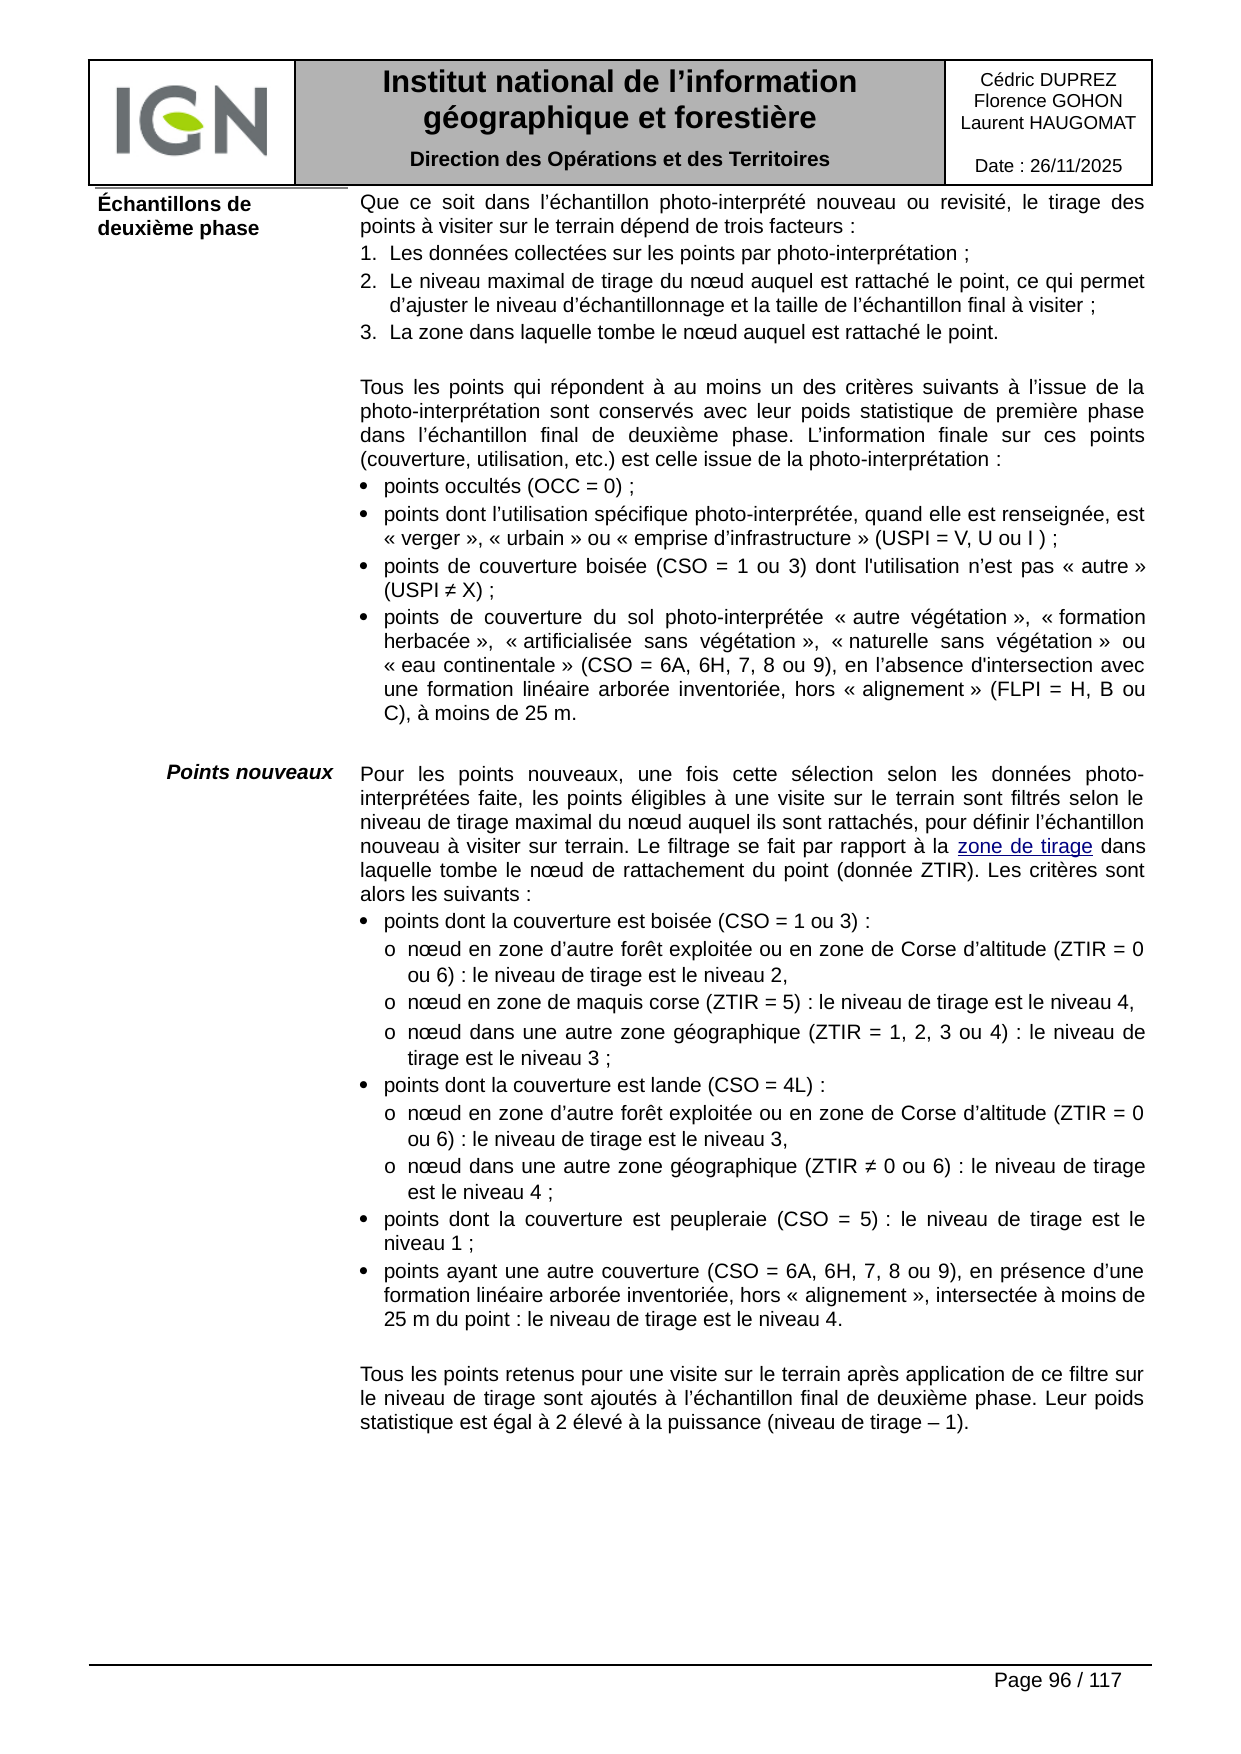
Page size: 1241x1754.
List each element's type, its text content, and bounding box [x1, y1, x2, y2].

table_cell Échantillons de deuxième phase [89, 186, 354, 758]
table_cell Pour les points nouveaux, une fois cette sélection selon les données photo-interprétées faite, les points éligibles à une visite sur le terrain sont filtrés selon le niveau de tirage maximal du nœud auquel ils sont rattachés, pour définir l’échantillon nouveau à visiter sur terrain. Le filtrage se fait par rapport à la zone de tirage dans laquelle tombe le nœud de rattachement du point (donnée ZTIR). Les critères sont alors les suivants : points dont la couverture est boisée (CSO = 1 ou 3) : nœud en zone d’autre forêt exploitée ou en zone de Corse d’altitude (ZTIR = 0 ou 6) : le niveau de tirage est le niveau 2, nœud en zone de maquis corse (ZTIR = 5) : le niveau de tirage est le niveau 4, nœud dans une autre zone géographique (ZTIR = 1, 2, 3 ou 4) : le niveau de tirage est le niveau 3 ; points dont la couverture est lande (CSO = 4L) : nœud en zone d’autre forêt exploitée ou en zone de Corse d’altitude (ZTIR = 0 ou 6) : le niveau de tirage est le niveau 3, nœud dans une autre zone géographique (ZTIR ≠ 0 ou 6) : le niveau de tirage est le niveau 4 ; points dont la couverture est peupleraie (CSO = 5) : le niveau de tirage est le niveau 1 ; points ayant une autre couverture (CSO = 6A, 6H, 7, 8 ou 9), en présence d’une formation linéaire arborée inventoriée, hors « alignement », intersectée à moins de 25 m du point : le niveau de tirage est le niveau 4. Tous les points retenus pour une visite sur le terrain après application de ce filtre sur le niveau de tirage sont ajoutés à l’échantillon final de deuxième phase. Leur poids statistique est égal à 2 élevé à la puissance (niveau de tirage – 1). [354, 759, 1152, 1467]
picture [91, 62, 293, 180]
table_cell Points nouveaux [89, 759, 354, 1467]
table_cell Que ce soit dans l’échantillon photo-interprété nouveau ou revisité, le tirage des points à visiter sur le terrain dépend de trois facteurs : Les données collectées sur les points par photo-interprétation ; Le niveau maximal de tirage du nœud auquel est rattaché le point, ce qui permet d’ajuster le niveau d’échantillonnage et la taille de l’échantillon final à visiter ; La zone dans laquelle tombe le nœud auquel est rattaché le point. Tous les points qui répondent à au moins un des critères suivants à l’issue de la photo-interprétation sont conservés avec leur poids statistique de première phase dans l’échantillon final de deuxième phase. L’information finale sur ces points (couverture, utilisation, etc.) est celle issue de la photo-interprétation : points occultés (OCC = 0) ; points dont l’utilisation spécifique photo-interprétée, quand elle est renseignée, est « verger », « urbain » ou « emprise d’infrastructure » (USPI = V, U ou I ) ; points de couverture boisée (CSO = 1 ou 3) dont l'utilisation n’est pas « autre » (USPI ≠ X) ; points de couverture du sol photo-interprétée « autre végétation », « formation herbacée », « artificialisée sans végétation », « naturelle sans végétation » ou « eau continentale » (CSO = 6A, 6H, 7, 8 ou 9), en l’absence d'intersection avec une formation linéaire arborée inventoriée, hors « alignement » (FLPI = H, B ou C), à moins de 25 m. [354, 186, 1152, 758]
